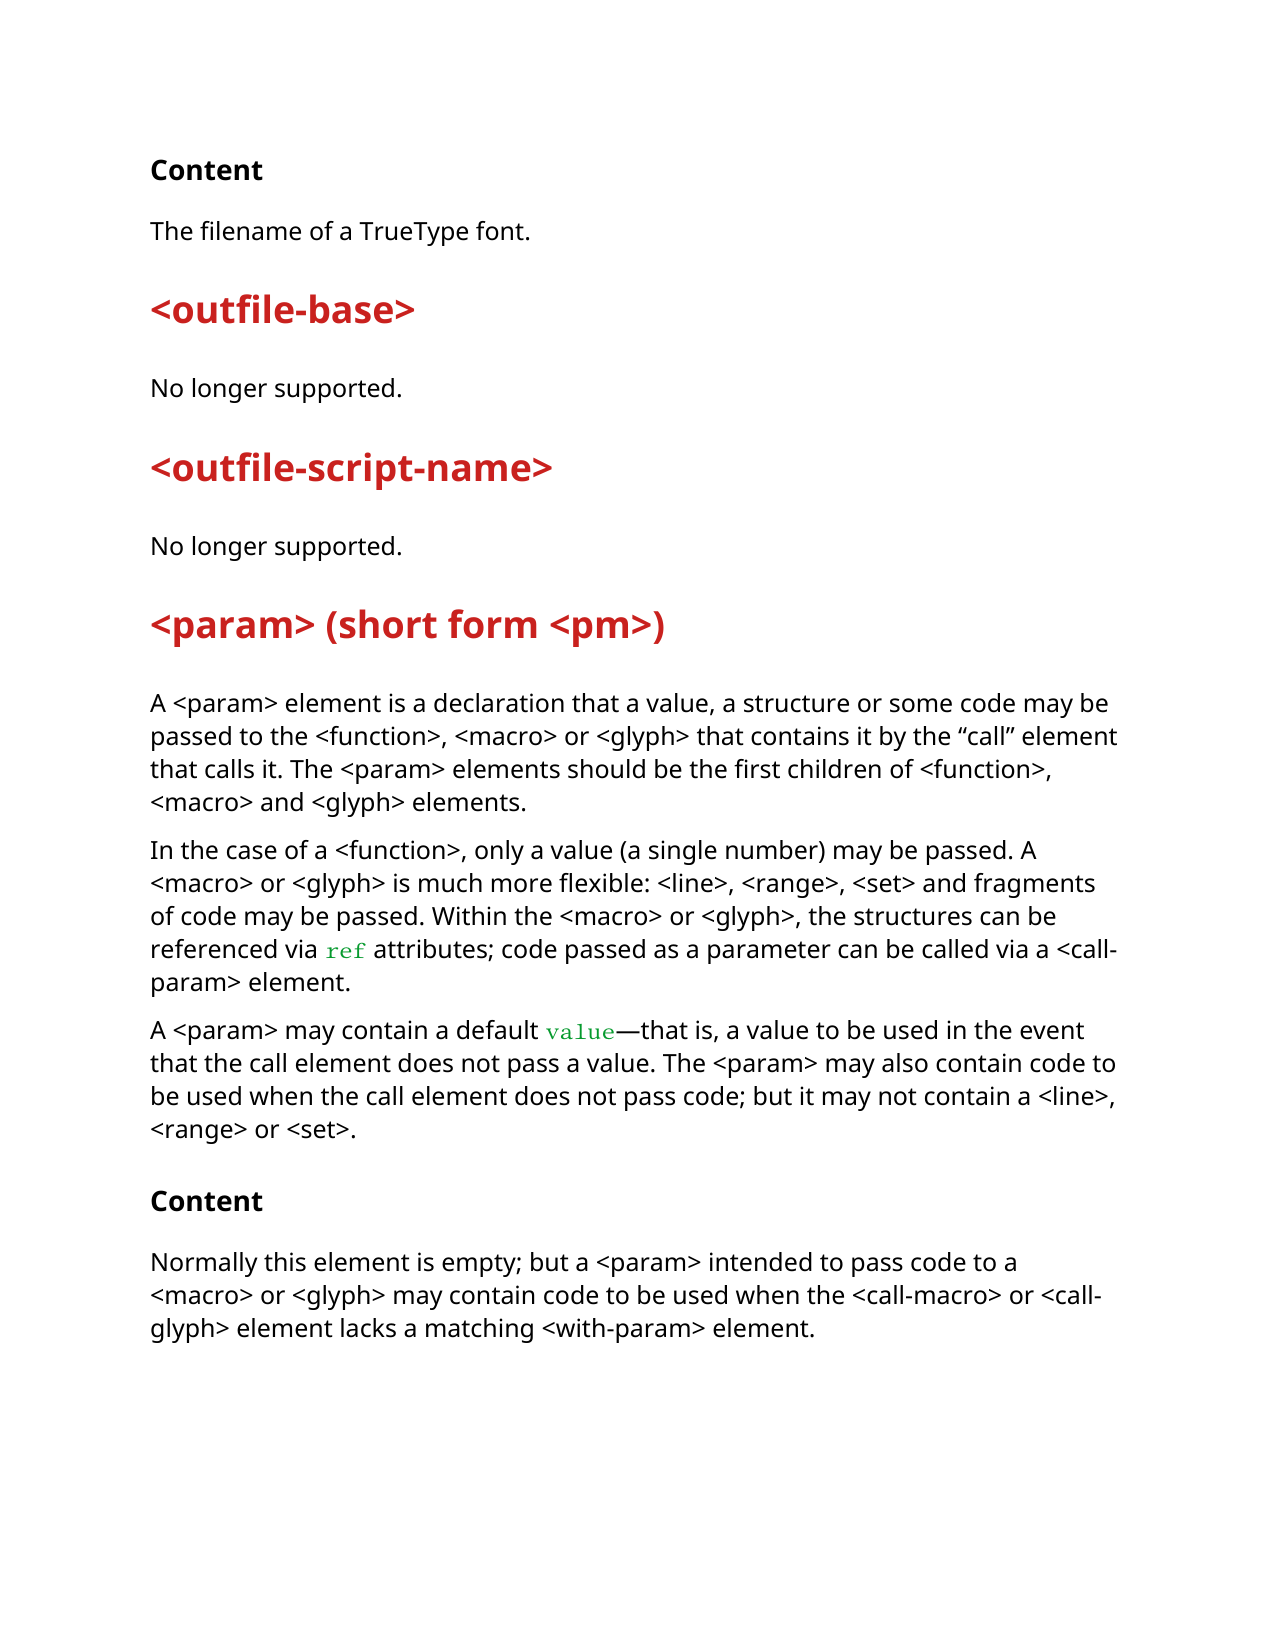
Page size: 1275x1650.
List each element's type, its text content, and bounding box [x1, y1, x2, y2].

text A <param> may contain a default value—that is, a value to be used in the event that the call element does not pass a value. The <param> may also contain code to be used when the call element does not pass code; but it may not contain a <line>, <range> or <set>. [150, 1013, 1125, 1145]
text No longer supported. [150, 371, 1125, 404]
text No longer supported. [150, 529, 1125, 562]
text A <param> element is a declaration that a value, a structure or some code may be passed to the <function>, <macro> or <glyph> that contains it by the “call” element that calls it. The <param> elements should be the first children of <function>, <macro> and <glyph> elements. [150, 686, 1125, 818]
subtitle <outfile-base> [150, 283, 1125, 334]
text The filename of a TrueType font. [150, 214, 1125, 247]
subtitle <outfile-script-name> [150, 441, 1125, 492]
text In the case of a <function>, only a value (a single number) may be passed. A <macro> or <glyph> is much more flexible: <line>, <range>, <set> and fragments of code may be passed. Within the <macro> or <glyph>, the structures can be referenced via ref attributes; code passed as a parameter can be called via a <call-param> element. [150, 833, 1125, 998]
subtitle Content [150, 150, 1125, 188]
subtitle Content [150, 1181, 1125, 1220]
subtitle <param> (short form <pm>) [150, 598, 1125, 649]
text Normally this element is empty; but a <param> intended to pass code to a <macro> or <glyph> may contain code to be used when the <call-macro> or <call-glyph> element lacks a matching <with-param> element. [150, 1245, 1125, 1344]
